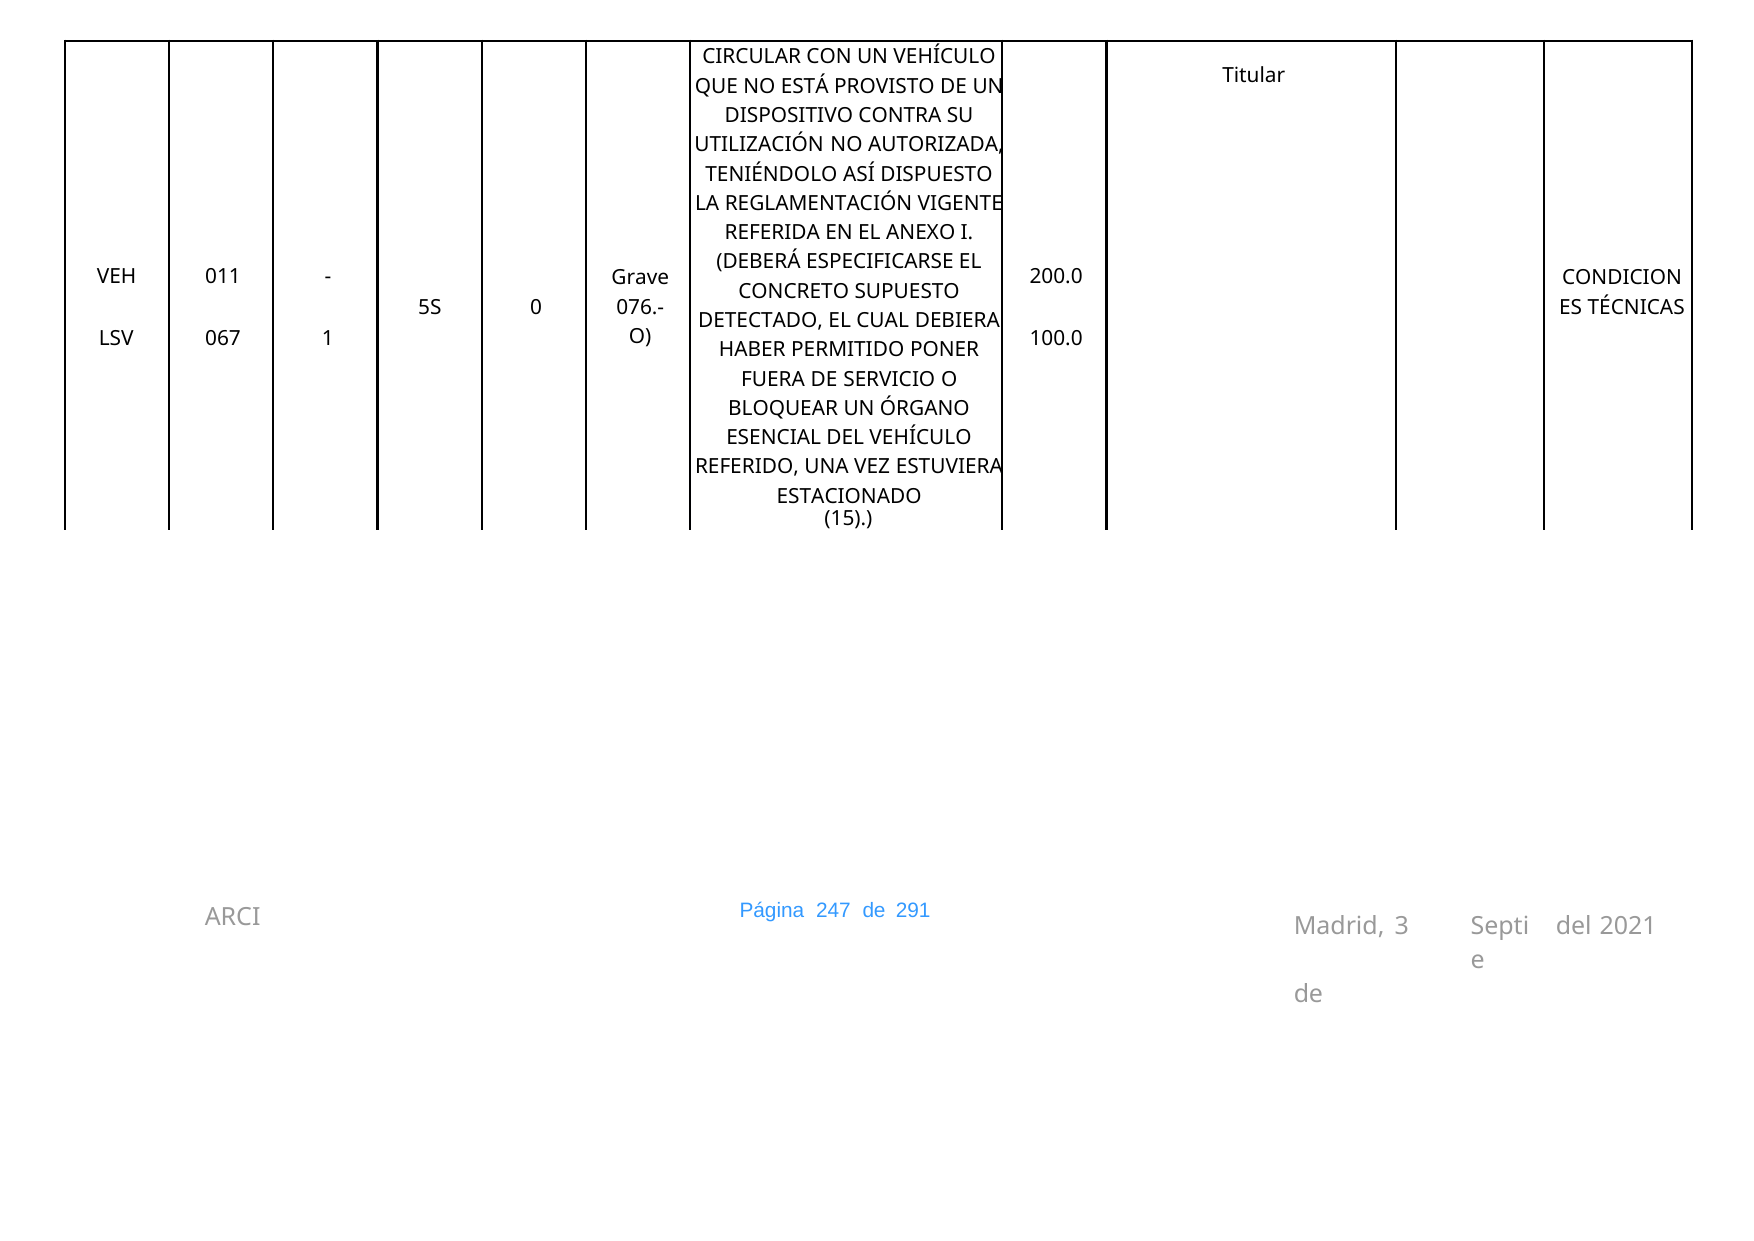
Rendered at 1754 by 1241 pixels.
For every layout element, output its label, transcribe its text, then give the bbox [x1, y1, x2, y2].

table_cell 5S [379, 42, 481, 529]
text Página 247 de 291 [739, 898, 934, 922]
text Septie [1470, 908, 1541, 976]
table_cell CIRCULAR CON UN VEHÍCULO QUE NO ESTÁ PROVISTO DE UN DISPOSITIVO CONTRA SU UTILIZACIÓN NO AUTORIZADA, TENIÉNDOLO ASÍ DISPUESTO LA REGLAMENTACIÓN VIGENTE REFERIDA EN EL ANEXO I. (DEBERÁ ESPECIFICARSE EL CONCRETO SUPUESTO DETECTADO, EL CUAL DEBIERA HABER PERMITIDO PONER FUERA DE SERVICIO O BLOQUEAR UN ÓRGANO ESENCIAL DEL VEHÍCULO REFERIDO, UNA VEZ ESTUVIERA ESTACIONADO (15).) [691, 42, 1001, 529]
table_cell - 1 [274, 42, 376, 529]
table_cell VEH LSV [66, 42, 168, 529]
table_cell Titular [1108, 42, 1395, 529]
table_cell Grave 076.- O) [587, 42, 689, 529]
table_cell 0 [483, 42, 585, 529]
text ARCI [50, 898, 260, 932]
text del 2021 [1556, 908, 1704, 942]
table_cell 200.0 100.0 [1003, 42, 1105, 529]
table_cell [1397, 42, 1543, 529]
table_cell CONDICION ES TÉCNICAS [1545, 42, 1691, 529]
table_cell 011 067 [170, 42, 272, 529]
text Madrid, 3 de [1293, 908, 1455, 1010]
